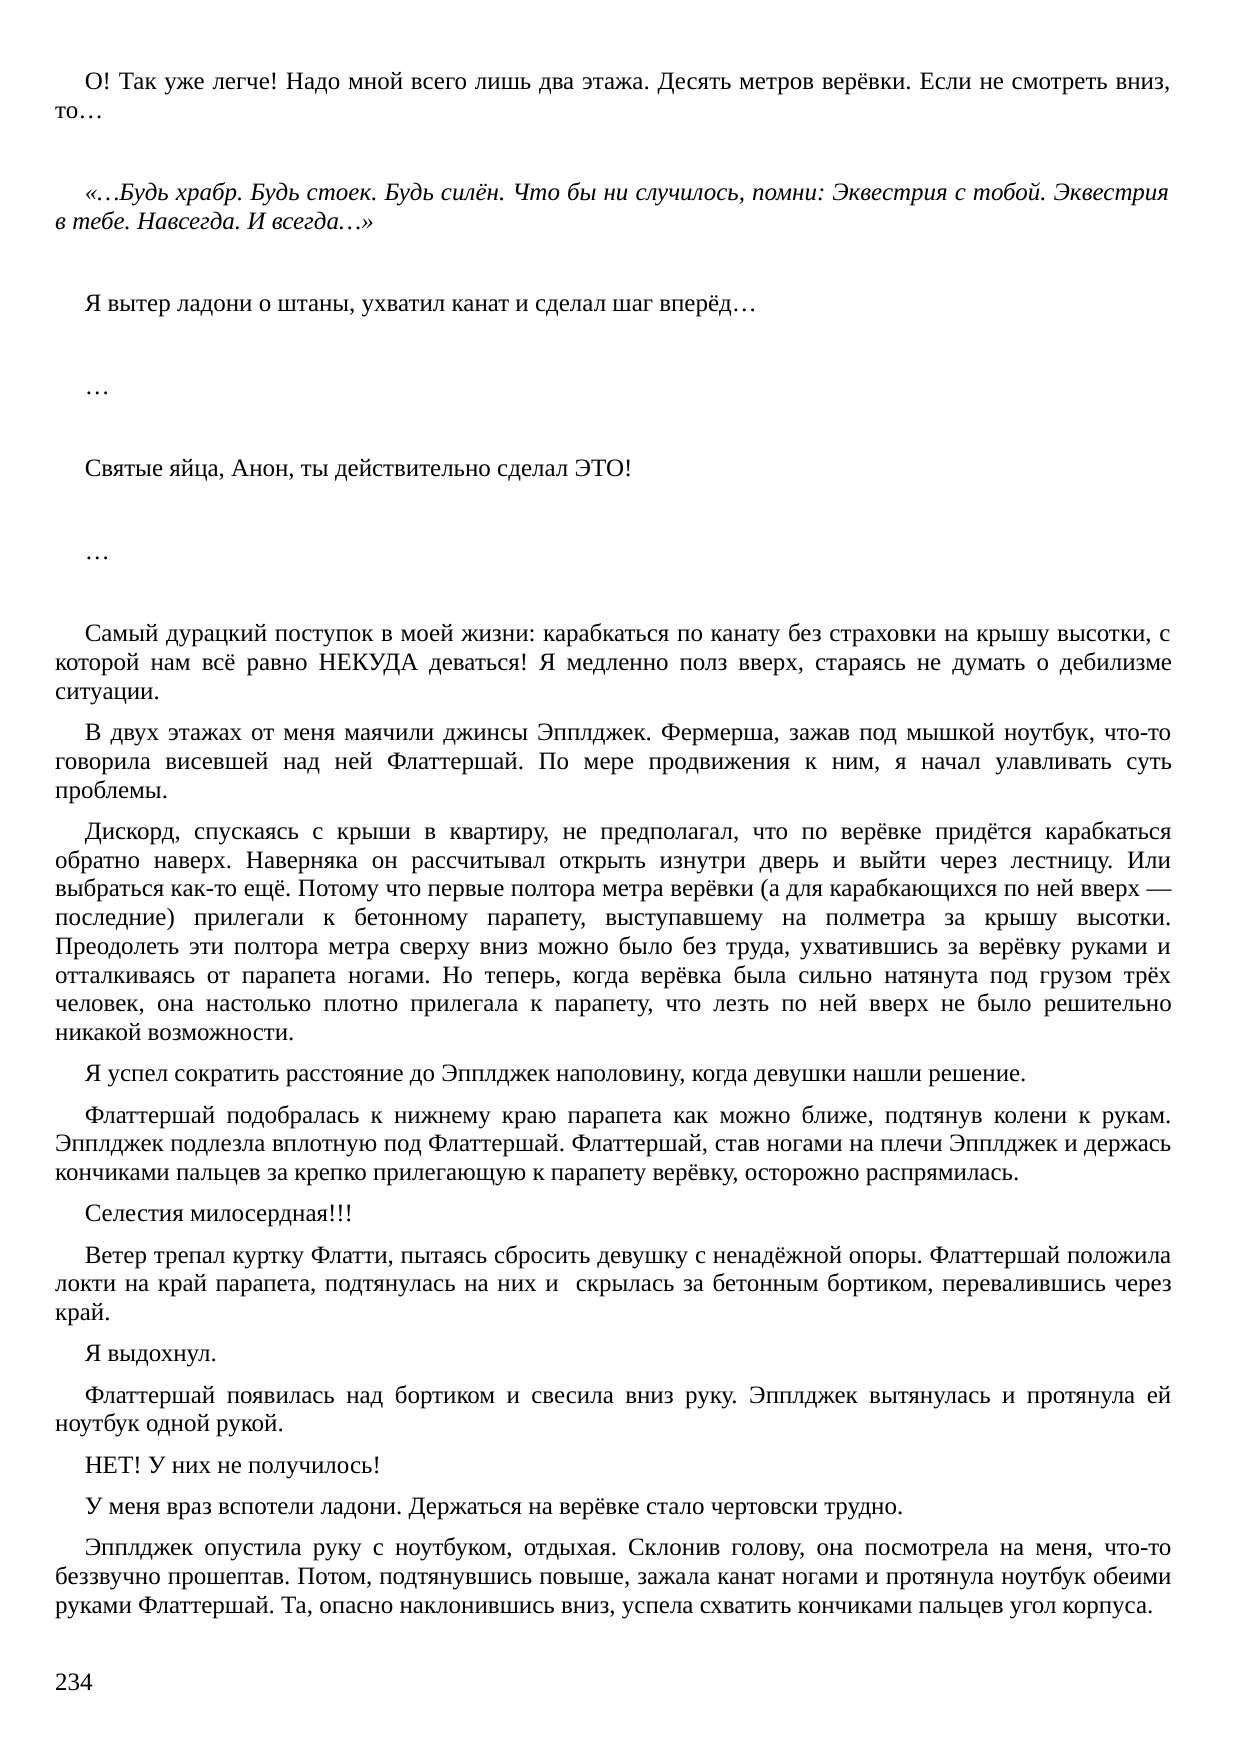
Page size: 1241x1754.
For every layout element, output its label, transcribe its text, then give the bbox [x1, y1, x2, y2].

text «…Будь храбр. Будь стоек. Будь силён. Что бы ни случилось, помни: Эквестрия с тобой. Эквестрия в тебе. Навсегда. И всегда…» [55, 177, 1173, 235]
text О! Так уже легче! Надо мной всего лишь два этажа. Десять метров верёвки. Если не смотреть вниз, то… [55, 66, 1173, 123]
text Флаттершай подобралась к нижнему краю парапета как можно ближе, подтянув колени к рукам. Эпплджек подлезла вплотную под Флаттершай. Флаттершай, став ногами на плечи Эпплджек и держась кончиками пальцев за крепко прилегающую к парапету верёвку, осторожно распрямилась. [55, 1100, 1173, 1186]
text В двух этажах от меня маячили джинсы Эпплджек. Фермерша, зажав под мышкой ноутбук, что-то говорила висевшей над ней Флаттершай. По мере продвижения к ним, я начал улавливать суть проблемы. [55, 717, 1173, 803]
text Самый дурацкий поступок в моей жизни: карабкаться по канату без страховки на крышу высотки, с которой нам всё равно НЕКУДА деваться! Я медленно полз вверх, стараясь не думать о дебилизме ситуации. [55, 618, 1173, 705]
text Я выдохнул. [55, 1338, 1173, 1367]
text Селестия милосердная!!! [55, 1198, 1173, 1227]
text НЕТ! У них не получилось! [55, 1450, 1173, 1478]
text … [55, 371, 1173, 400]
text Я вытер ладони о штаны, ухватил канат и сделал шаг вперёд… [55, 288, 1173, 317]
text … [55, 536, 1173, 565]
text Эпплджек опустила руку с ноутбуком, отдыхая. Склонив голову, она посмотрела на меня, что-то беззвучно прошептав. Потом, подтянувшись повыше, зажала канат ногами и протянула ноутбук обеими руками Флаттершай. Та, опасно наклонившись вниз, успела схватить кончиками пальцев угол корпуса. [55, 1532, 1173, 1618]
text Святые яйца, Анон, ты действительно сделал ЭТО! [55, 453, 1173, 482]
text Ветер трепал куртку Флатти, пытаясь сбросить девушку с ненадёжной опоры. Флаттершай положила локти на край парапета, подтянулась на них и скрылась за бетонным бортиком, перевалившись через край. [55, 1240, 1173, 1326]
text Я успел сократить расстояние до Эпплджек наполовину, когда девушки нашли решение. [55, 1058, 1173, 1087]
text Дискорд, спускаясь с крыши в квартиру, не предполагал, что по верёвке придётся карабкаться обратно наверх. Наверняка он рассчитывал открыть изнутри дверь и выйти через лестницу. Или выбраться как-то ещё. Потому что первые полтора метра верёвки (а для карабкающихся по ней вверх — последние) прилегали к бетонному парапету, выступавшему на полметра за крышу высотки. Преодолеть эти полтора метра сверху вниз можно было без труда, ухватившись за верёвку руками и отталкиваясь от парапета ногами. Но теперь, когда верёвка была сильно натянута под грузом трёх человек, она настолько плотно прилегала к парапету, что лезть по ней вверх не было решительно никакой возможности. [55, 816, 1173, 1046]
text Флаттершай появилась над бортиком и свесила вниз руку. Эпплджек вытянулась и протянула ей ноутбук одной рукой. [55, 1380, 1173, 1437]
text У меня враз вспотели ладони. Держаться на верёвке стало чертовски трудно. [55, 1491, 1173, 1520]
